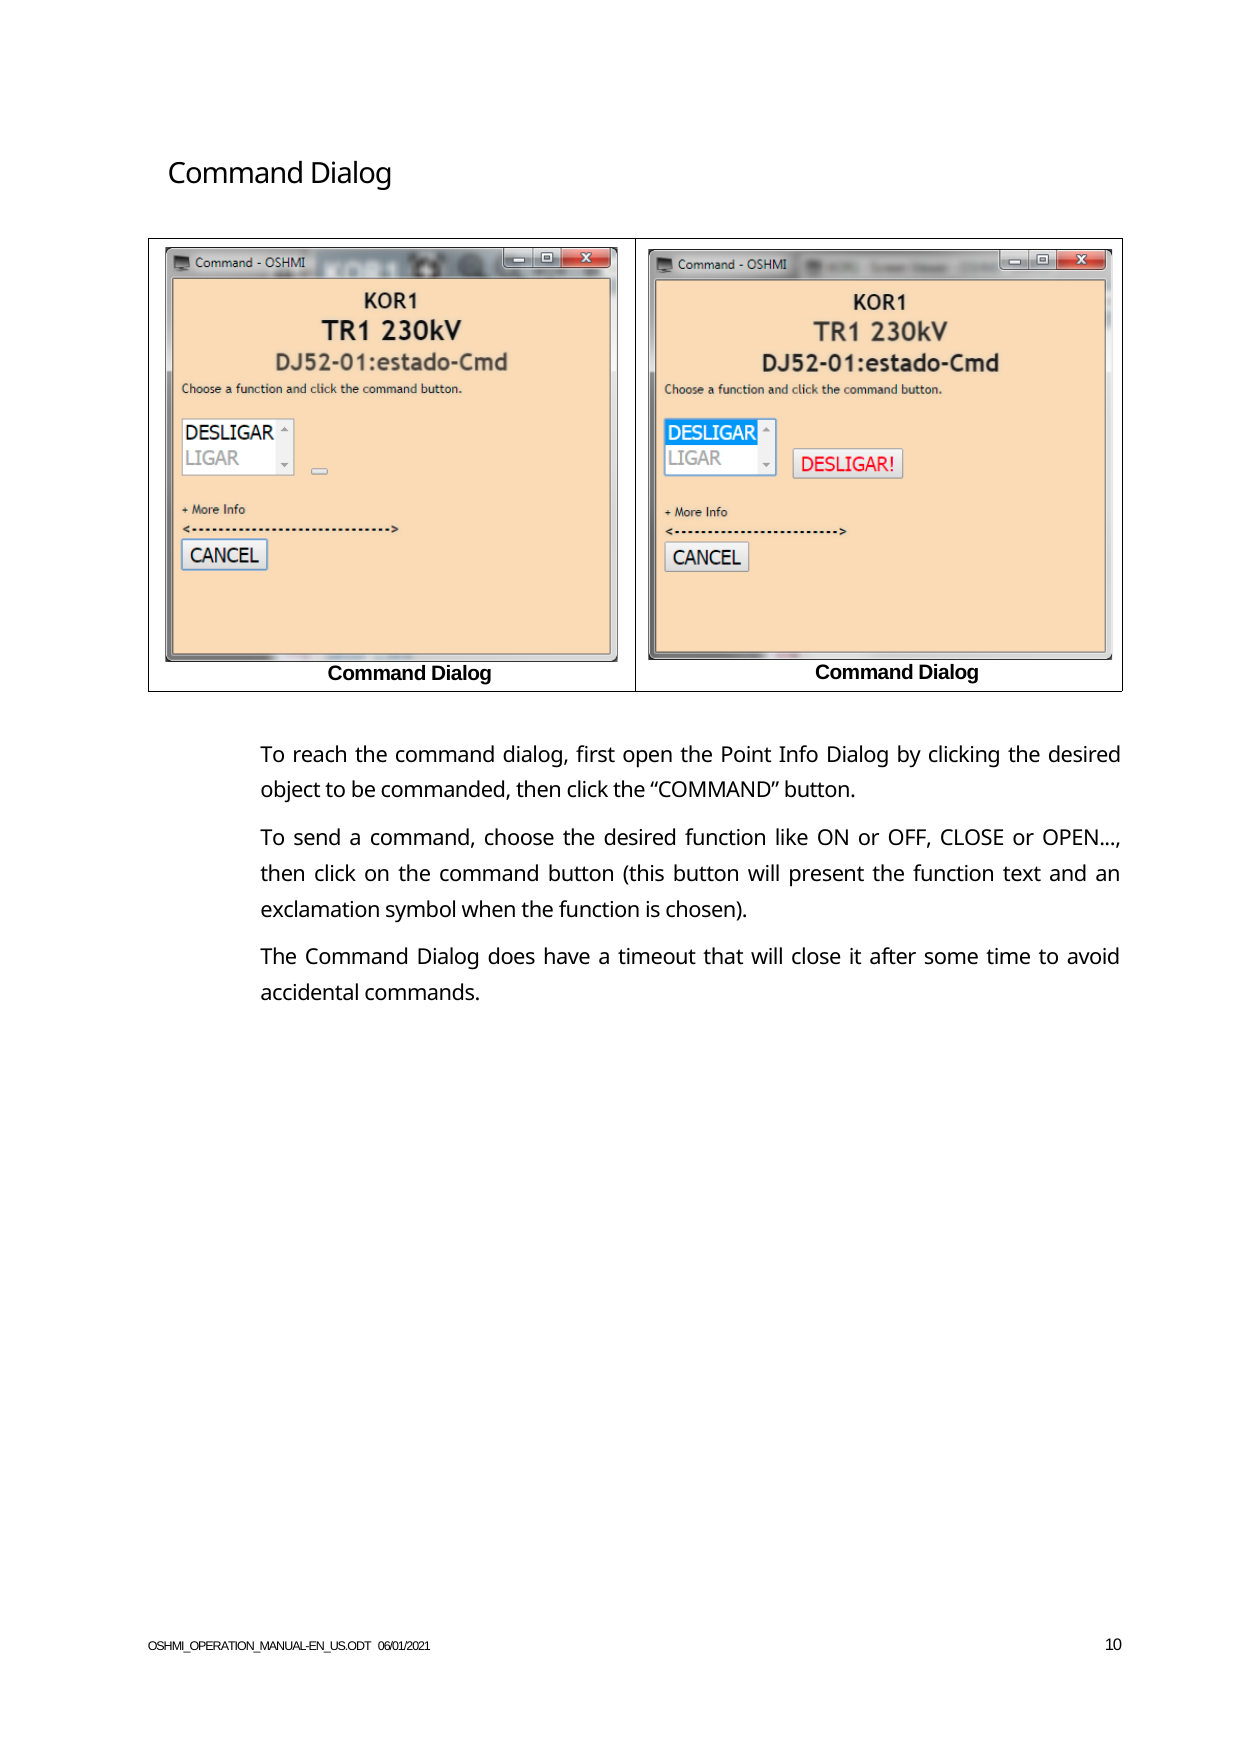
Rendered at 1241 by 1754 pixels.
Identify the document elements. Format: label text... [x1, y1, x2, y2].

table_header Command Dialog [636, 239, 1122, 691]
table_header Command Dialog [149, 239, 635, 691]
picture [165, 247, 618, 662]
subtitle Command Dialog [161, 146, 1122, 211]
text To send a command, choose the desired function like ON or OFF, CLOSE or OPEN..., then click on the command button (this button will present the function text and an exclamation symbol when the function is chosen). [260, 822, 1122, 923]
picture [648, 249, 1113, 660]
text The Command Dialog does have a timeout that will close it after some time to avoid accidental commands. [260, 941, 1122, 1007]
text To reach the command dialog, first open the Point Info Dialog by clicking the desired object to be commanded, then click the “COMMAND” button. [260, 739, 1122, 804]
